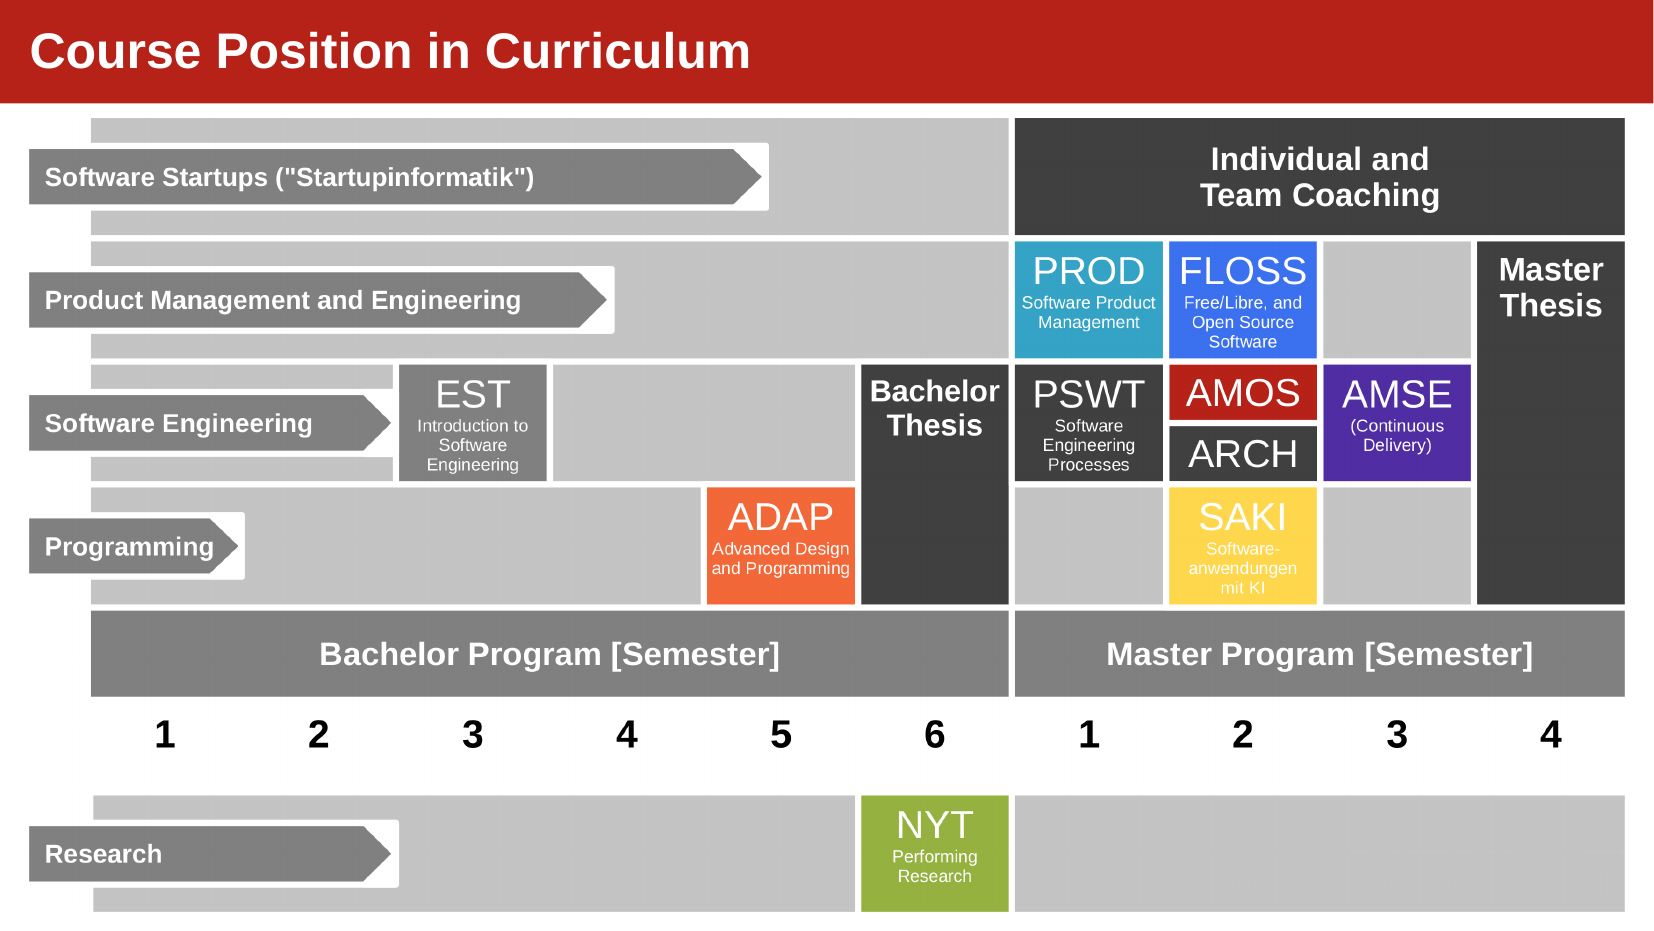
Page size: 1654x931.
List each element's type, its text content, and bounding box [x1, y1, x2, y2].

title Course Position in Curriculum [0, 0, 1654, 104]
picture [29, 118, 1625, 912]
